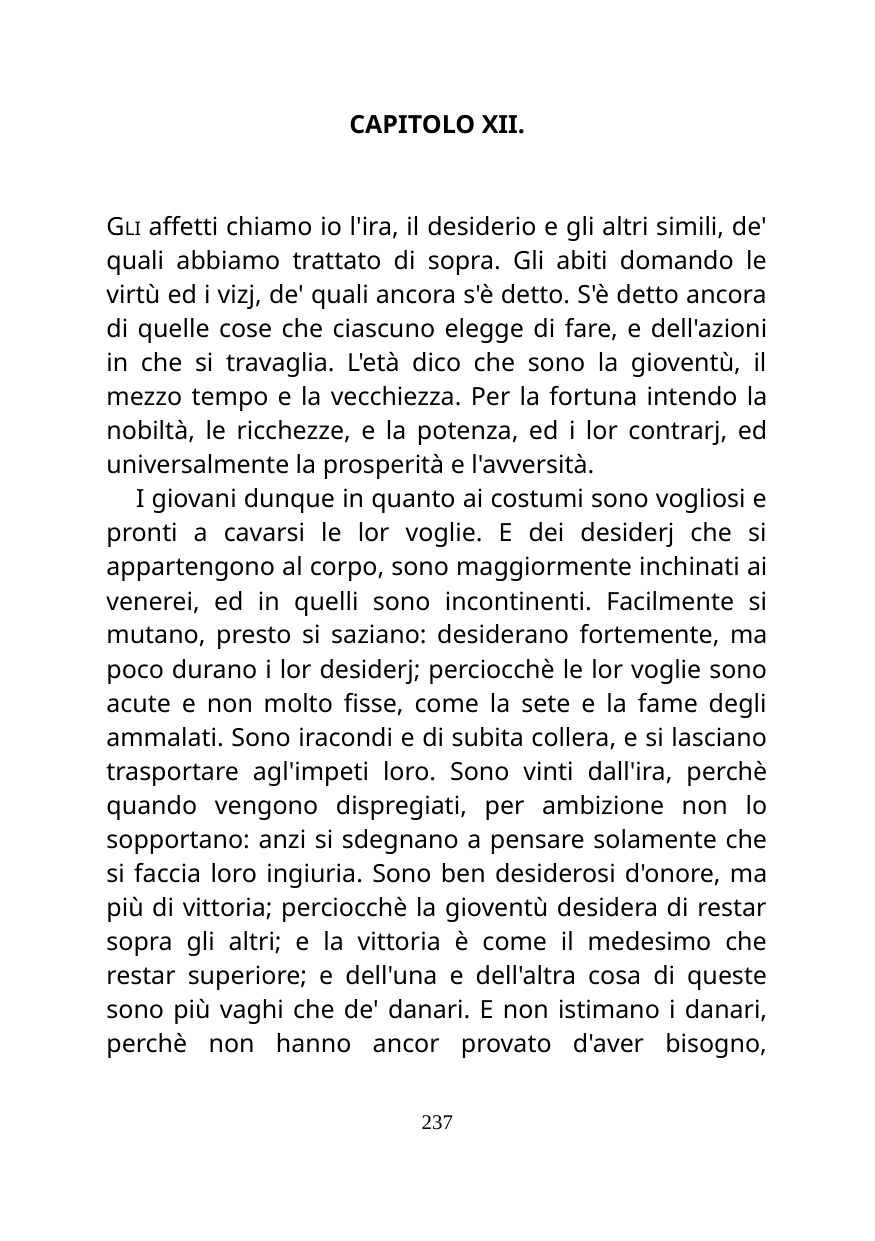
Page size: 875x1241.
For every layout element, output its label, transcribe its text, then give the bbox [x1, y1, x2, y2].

text GLI affetti chiamo io l'ira, il desiderio e gli altri simili, de' quali abbiamo trattato di sopra. Gli abiti domando le virtù ed i vizj, de' quali ancora s'è detto. S'è detto ancora di quelle cose che ciascuno elegge di fare, e dell'azioni in che si travaglia. L'età dico che sono la gioventù, il mezzo tempo e la vecchiezza. Per la fortuna intendo la nobiltà, le ricchezze, e la potenza, ed i lor contrarj, ed universalmente la prosperità e l'avversità. [106, 208, 768, 481]
text CAPITOLO XII. [106, 106, 768, 140]
text I giovani dunque in quanto ai costumi sono vogliosi e pronti a cavarsi le lor voglie. E dei desiderj che si appartengono al corpo, sono maggiormente inchinati ai venerei, ed in quelli sono incontinenti. Facilmente si mutano, presto si saziano: desiderano fortemente, ma poco durano i lor desiderj; perciocchè le lor voglie sono acute e non molto fisse, come la sete e la fame degli ammalati. Sono iracondi e di subita collera, e si lasciano trasportare agl'impeti loro. Sono vinti dall'ira, perchè quando vengono dispregiati, per ambizione non lo sopportano: anzi si sdegnano a pensare solamente che si faccia loro ingiuria. Sono ben desiderosi d'onore, ma più di vittoria; perciocchè la gioventù desidera di restar sopra gli altri; e la vittoria è come il medesimo che restar superiore; e dell'una e dell'altra cosa di queste sono più vaghi che de' danari. E non istimano i danari, perchè non hanno ancor provato d'aver bisogno, [106, 481, 768, 1060]
